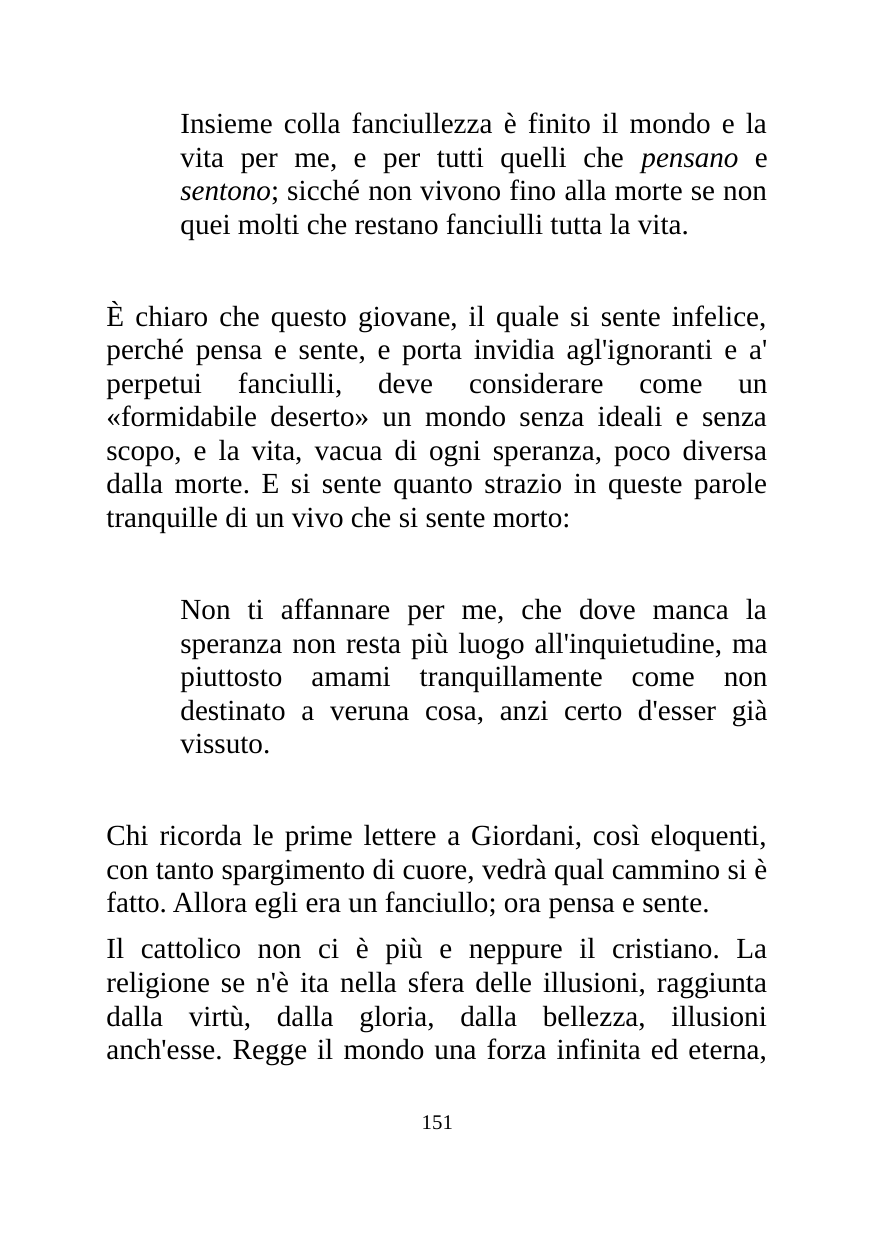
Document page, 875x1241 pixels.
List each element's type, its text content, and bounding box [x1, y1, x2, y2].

text Il cattolico non ci è più e neppure il cristiano. La religione se n'è ita nella sfera delle illusioni, raggiunta dalla virtù, dalla gloria, dalla bellezza, illusioni anch'esse. Regge il mondo una forza infinita ed eterna, [106, 932, 768, 1066]
text Chi ricorda le prime lettere a Giordani, così eloquenti, con tanto spargimento di cuore, vedrà qual cammino si è fatto. Allora egli era un fanciullo; ora pensa e sente. [106, 818, 768, 919]
text Insieme colla fanciullezza è finito il mondo e la vita per me, e per tutti quelli che pensano e sentono; sicché non vivono fino alla morte se non quei molti che restano fanciulli tutta la vita. [180, 106, 768, 240]
text È chiaro che questo giovane, il quale si sente infelice, perché pensa e sente, e porta invidia agl'ignoranti e a' perpetui fanciulli, deve considerare come un «formidabile deserto» un mondo senza ideali e senza scopo, e la vita, vacua di ogni speranza, poco diversa dalla morte. E si sente quanto strazio in queste parole tranquille di un vivo che si sente morto: [106, 299, 768, 534]
text Non ti affannare per me, che dove manca la speranza non resta più luogo all'inquietudine, ma piuttosto amami tranquillamente come non destinato a veruna cosa, anzi certo d'esser già vissuto. [180, 592, 768, 760]
